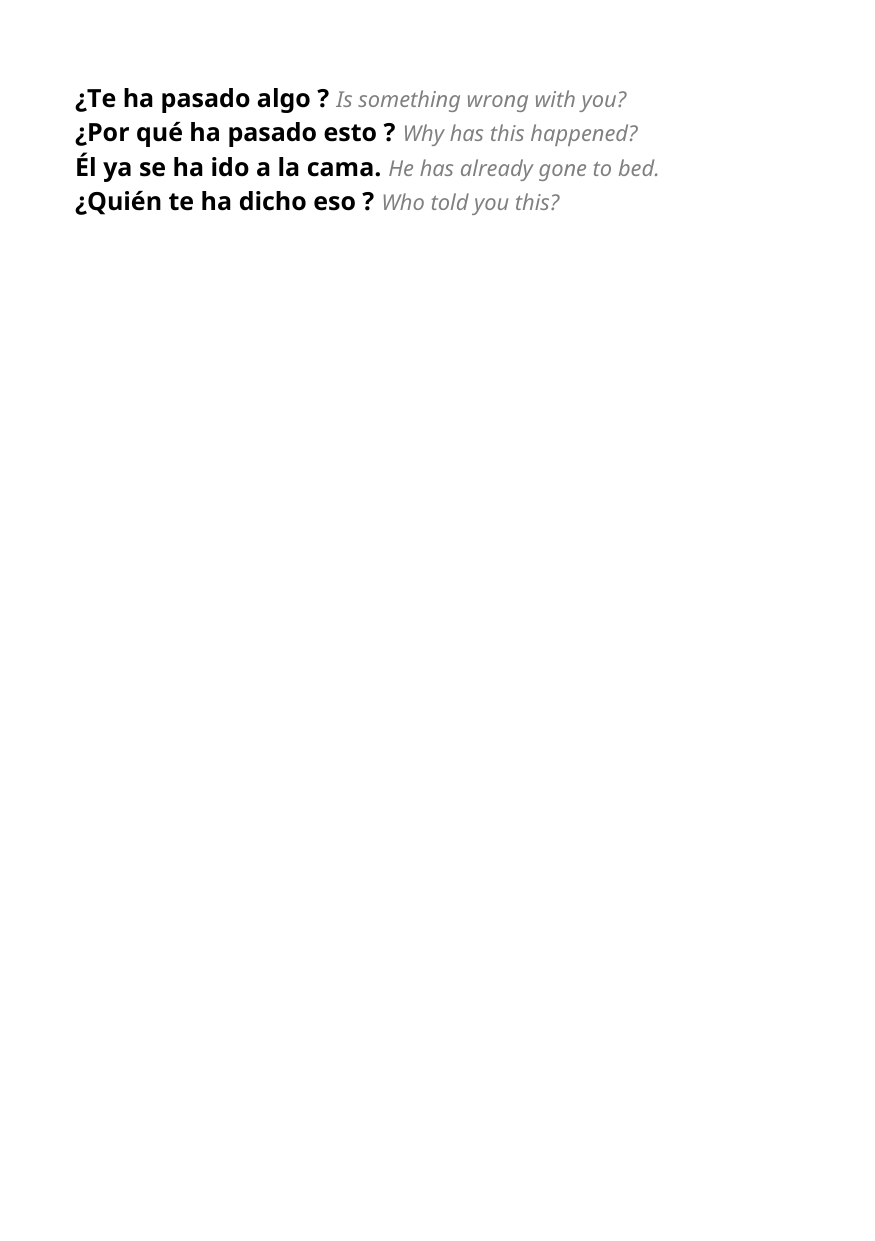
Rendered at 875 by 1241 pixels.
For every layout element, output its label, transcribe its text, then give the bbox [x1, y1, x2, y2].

text Él ya se ha ido a la cama. He has already gone to bed. [75, 149, 799, 183]
text ¿Quién te ha dicho eso ? Who told you this? [75, 183, 799, 217]
text ¿Te ha pasado algo ? Is something wrong with you? [75, 81, 799, 115]
text ¿Por qué ha pasado esto ? Why has this happened? [75, 115, 799, 149]
